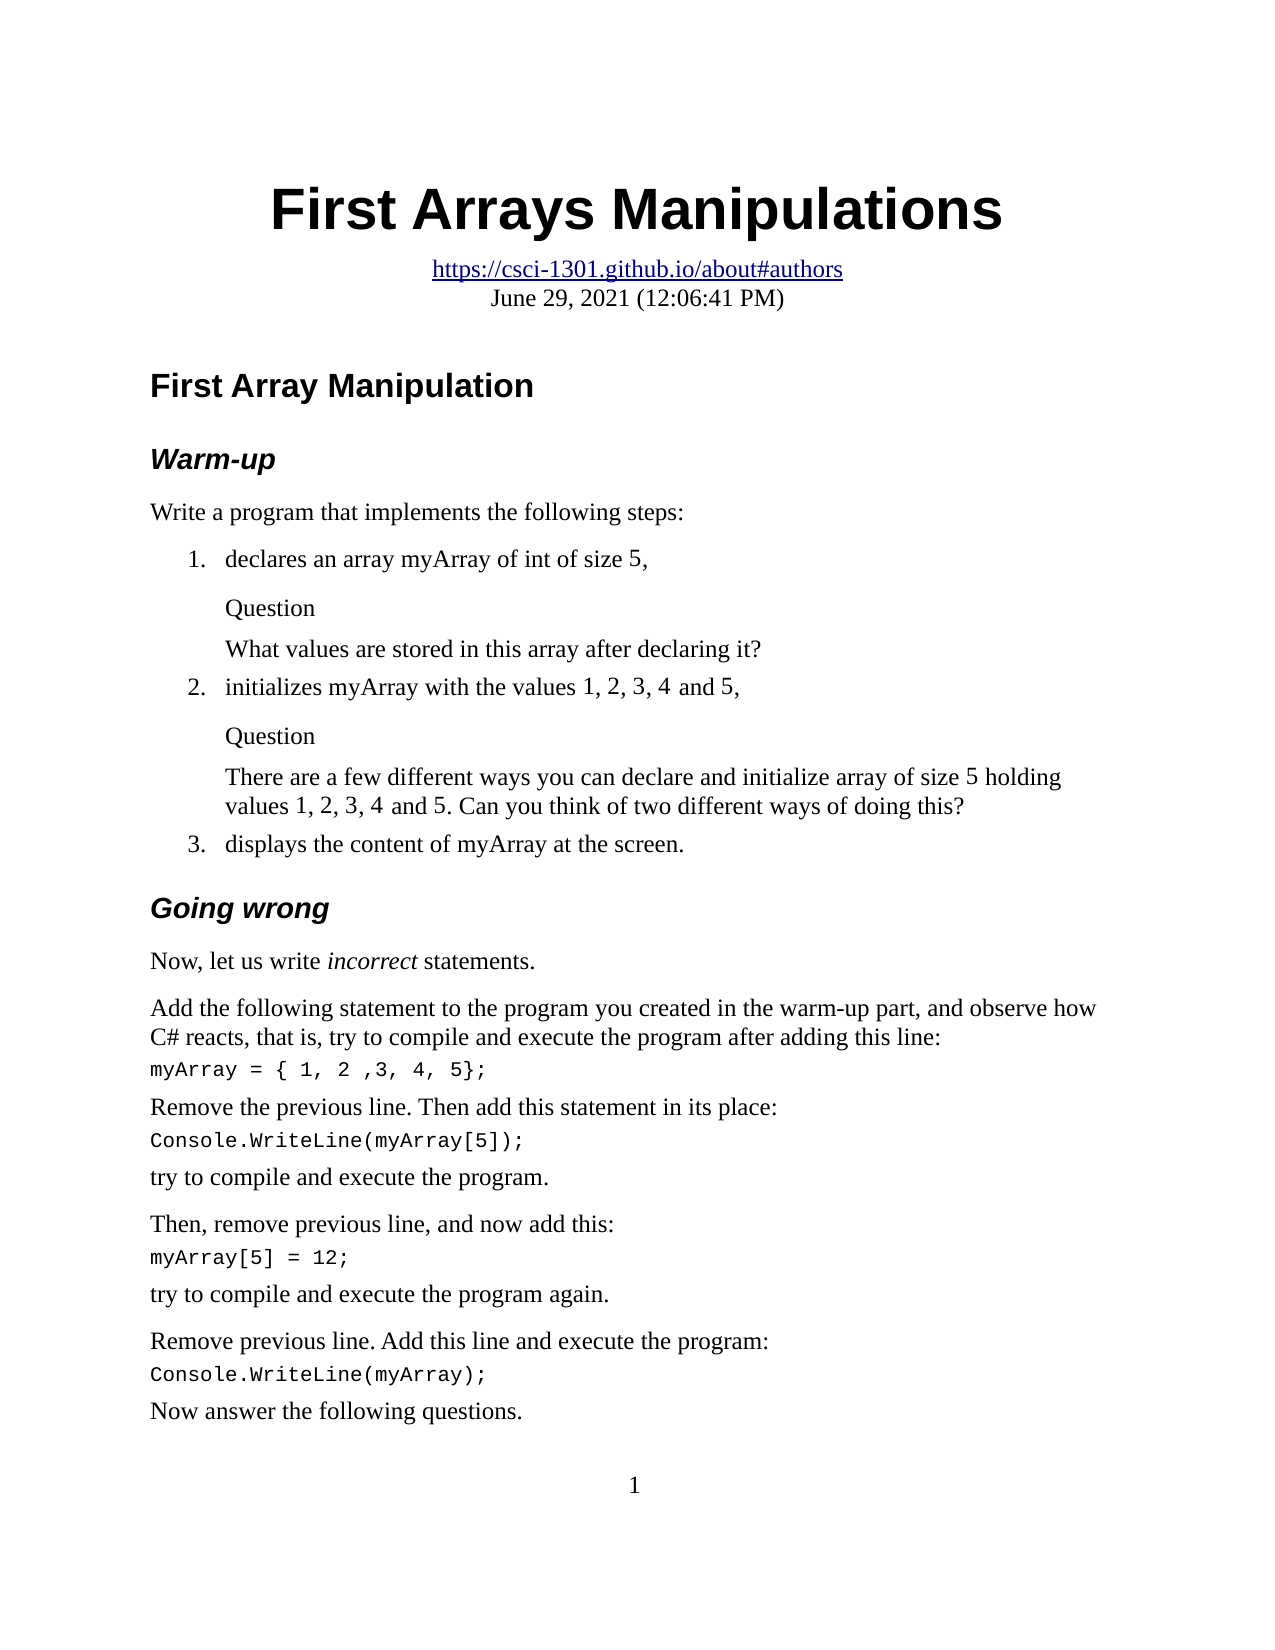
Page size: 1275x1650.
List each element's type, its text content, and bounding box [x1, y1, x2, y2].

list What values are stored in this array after declaring it? [187, 634, 1125, 663]
subtitle Warm-up [150, 442, 1125, 476]
text https://csci-1301.github.io/about#authors [150, 254, 1125, 283]
list initializes myArray with the values , , , and , [187, 672, 1125, 701]
text Console.WriteLine(myArray); [150, 1364, 1125, 1387]
text try to compile and execute the program. [150, 1162, 1125, 1191]
text Now answer the following questions. [150, 1396, 1125, 1425]
text June 29, 2021 (12:06:41 PM) [150, 283, 1125, 312]
text Console.WriteLine(myArray[5]); [150, 1130, 1125, 1153]
text Write a program that implements the following steps: [150, 497, 1125, 526]
text myArray[5] = 12; [150, 1247, 1125, 1270]
text Now, let us write incorrect statements. [150, 946, 1125, 975]
subtitle Going wrong [150, 891, 1125, 925]
text Then, remove previous line, and now add this: [150, 1209, 1125, 1238]
title First Arrays Manipulations [150, 175, 1125, 242]
text Add the following statement to the program you created in the warm-up part, and observe how C# reacts, that is, try to compile and execute the program after adding this line: [150, 993, 1125, 1051]
list Question [187, 721, 1125, 750]
text Remove the previous line. Then add this statement in its place: [150, 1092, 1125, 1121]
list There are a few different ways you can declare and initialize array of size holding values , , , and . Can you think of two different ways of doing this? [187, 762, 1125, 820]
list displays the content of myArray at the screen. [187, 829, 1125, 857]
list declares an array myArray of int of size , [187, 544, 1125, 572]
subtitle First Array Manipulation [150, 366, 1125, 404]
text myArray = { 1, 2 ,3, 4, 5}; [150, 1059, 1125, 1083]
list Question [187, 593, 1125, 622]
text try to compile and execute the program again. [150, 1279, 1125, 1308]
text Remove previous line. Add this line and execute the program: [150, 1326, 1125, 1355]
